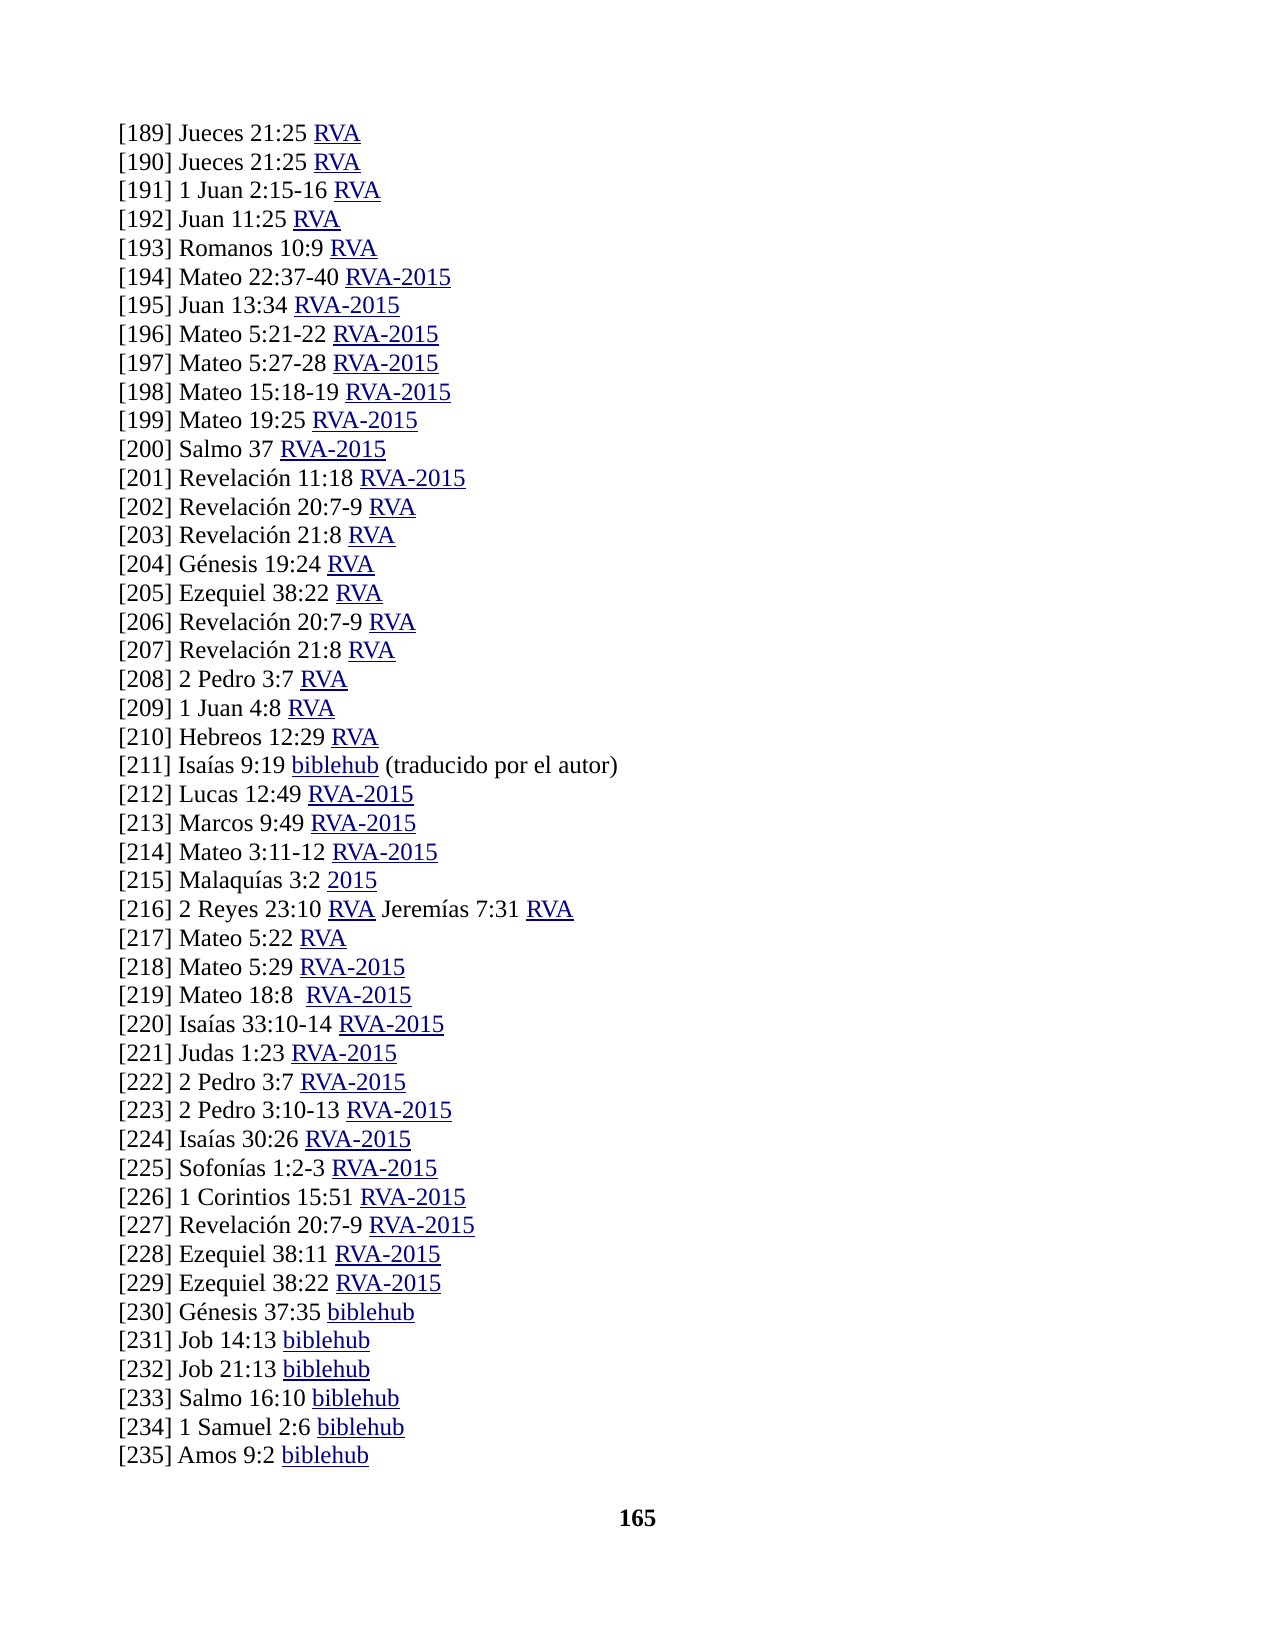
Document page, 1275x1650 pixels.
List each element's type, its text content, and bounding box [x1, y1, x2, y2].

text 1 Samuel 2:6 biblehub [118, 1412, 1157, 1441]
text Revelación 11:18 RVA-2015 [118, 463, 1157, 492]
text Jueces 21:25 RVA [118, 118, 1157, 147]
text Mateo 5:22 RVA [118, 923, 1157, 952]
text Mateo 3:11-12 RVA-2015 [118, 837, 1157, 866]
text Job 14:13 biblehub [118, 1326, 1157, 1354]
text Jueces 21:25 RVA [118, 147, 1157, 176]
text Ezequiel 38:11 RVA-2015 [118, 1239, 1157, 1268]
text Génesis 19:24 RVA [118, 549, 1157, 578]
text Mateo 19:25 RVA-2015 [118, 406, 1157, 434]
text Mateo 22:37-40 RVA-2015 [118, 262, 1157, 291]
text 1 Juan 2:15-16 RVA [118, 176, 1157, 204]
text Isaías 33:10-14 RVA-2015 [118, 1009, 1157, 1038]
text Judas 1:23 RVA-2015 [118, 1038, 1157, 1067]
text 1 Juan 4:8 RVA [118, 693, 1157, 722]
text Juan 13:34 RVA-2015 [118, 291, 1157, 319]
text Revelación 21:8 RVA [118, 636, 1157, 664]
text Isaías 30:26 RVA-2015 [118, 1124, 1157, 1153]
text 2 Pedro 3:7 RVA-2015 [118, 1067, 1157, 1096]
text Ezequiel 38:22 RVA-2015 [118, 1268, 1157, 1297]
text Job 21:13 biblehub [118, 1354, 1157, 1383]
text Mateo 5:21-22 RVA-2015 [118, 319, 1157, 348]
text Mateo 15:18-19 RVA-2015 [118, 377, 1157, 406]
text 2 Pedro 3:10-13 RVA-2015 [118, 1096, 1157, 1124]
text Revelación 20:7-9 RVA [118, 607, 1157, 636]
text Revelación 20:7-9 RVA-2015 [118, 1211, 1157, 1239]
text 1 Corintios 15:51 RVA-2015 [118, 1182, 1157, 1211]
text Sofonías 1:2-3 RVA-2015 [118, 1153, 1157, 1182]
text Revelación 21:8 RVA [118, 521, 1157, 549]
text Hebreos 12:29 RVA [118, 722, 1157, 751]
text Marcos 9:49 RVA-2015 [118, 808, 1157, 837]
text Ezequiel 38:22 RVA [118, 578, 1157, 607]
text Amos 9:2 biblehub [118, 1441, 1157, 1469]
text Revelación 20:7-9 RVA [118, 492, 1157, 521]
text Juan 11:25 RVA [118, 204, 1157, 233]
text Romanos 10:9 RVA [118, 233, 1157, 262]
text Lucas 12:49 RVA-2015 [118, 779, 1157, 808]
text 2 Reyes 23:10 RVA Jeremías 7:31 RVA [118, 894, 1157, 923]
text Isaías 9:19 biblehub (traducido por el autor) [118, 751, 1157, 779]
text Malaquías 3:2 2015 [118, 866, 1157, 894]
text Génesis 37:35 biblehub [118, 1297, 1157, 1326]
text Mateo 18:8 RVA-2015 [118, 981, 1157, 1009]
text Salmo 16:10 biblehub [118, 1383, 1157, 1412]
text Salmo 37 RVA-2015 [118, 434, 1157, 463]
text 2 Pedro 3:7 RVA [118, 664, 1157, 693]
text Mateo 5:27-28 RVA-2015 [118, 348, 1157, 377]
text Mateo 5:29 RVA-2015 [118, 952, 1157, 981]
